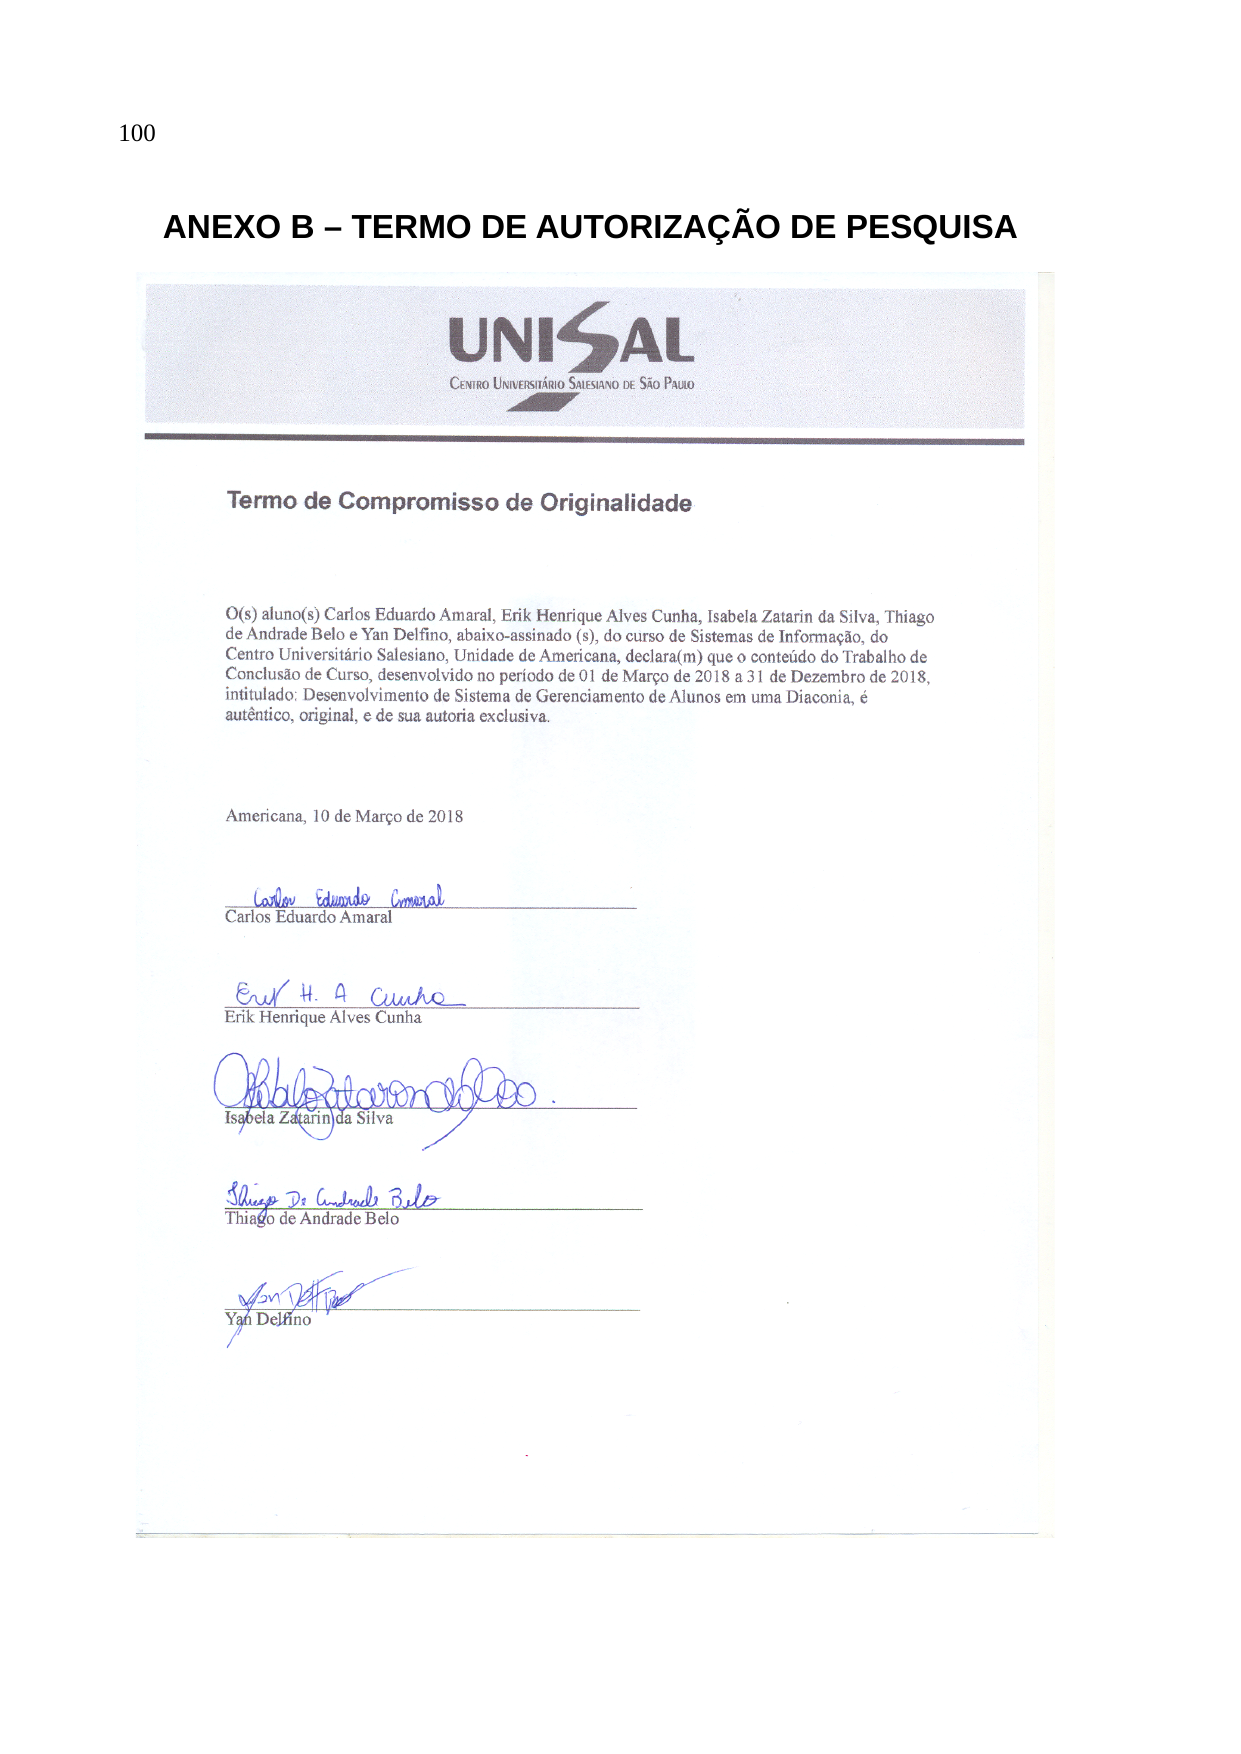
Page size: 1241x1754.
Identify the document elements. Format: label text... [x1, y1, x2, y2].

subtitle ANEXO B – TERMO DE AUTORIZAÇÃO DE PESQUISA [118, 207, 1063, 245]
picture [135, 272, 1055, 1538]
